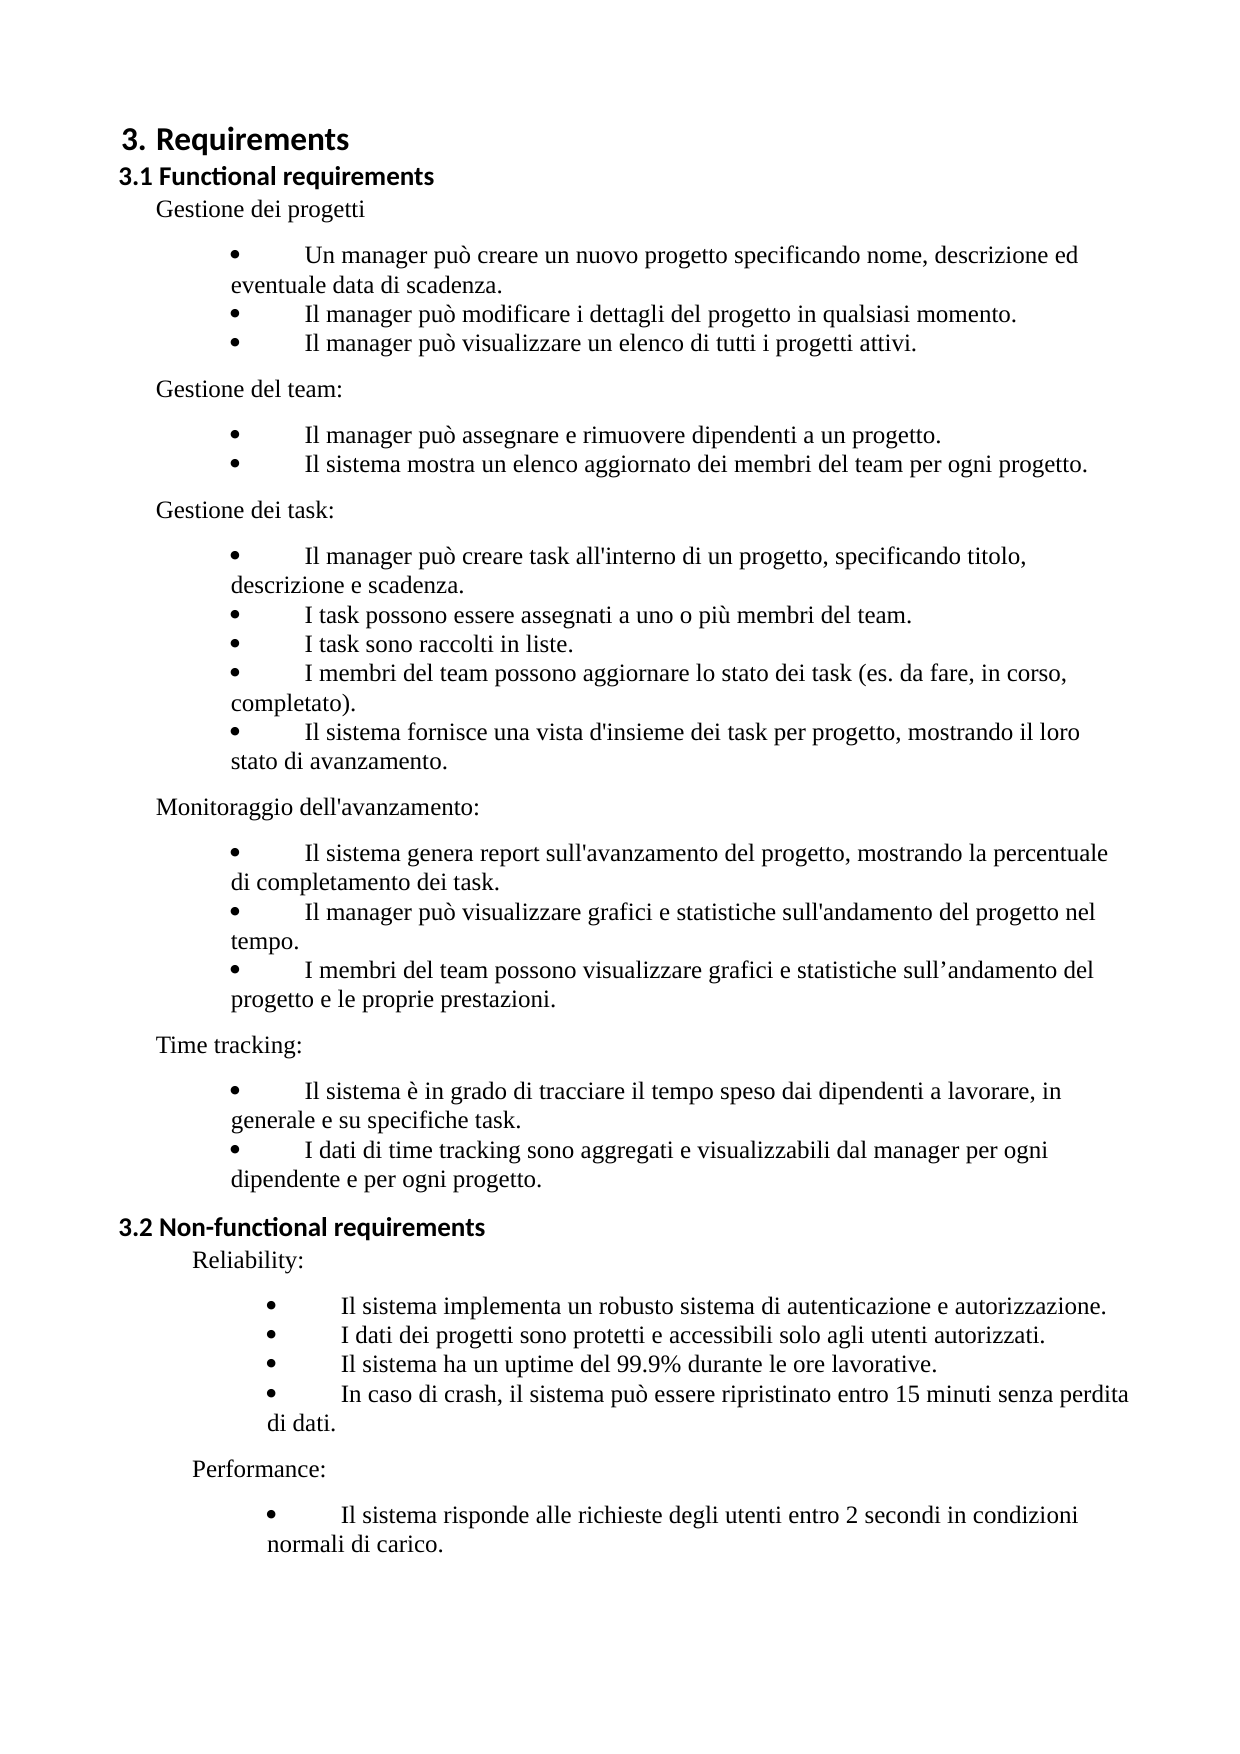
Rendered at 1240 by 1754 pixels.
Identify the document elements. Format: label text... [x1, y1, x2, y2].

list Il manager può creare task all'interno di un progetto, specificando titolo, descrizione e scadenza. [231, 541, 1132, 599]
list Il sistema è in grado di tracciare il tempo speso dai dipendenti a lavorare, in generale e su specifiche task. [231, 1076, 1132, 1134]
text Gestione del team: [156, 374, 1132, 403]
list In caso di crash, il sistema può essere ripristinato entro 15 minuti senza perdita di dati. [267, 1379, 1132, 1437]
text Performance: [192, 1454, 1132, 1483]
list Il sistema ha un uptime del 99.9% durante le ore lavorative. [267, 1349, 1132, 1378]
list Il manager può assegnare e rimuovere dipendenti a un progetto. [231, 420, 1132, 449]
list Il sistema implementa un robusto sistema di autenticazione e autorizzazione. [267, 1291, 1132, 1320]
list Il sistema fornisce una vista d'insieme dei task per progetto, mostrando il loro stato di avanzamento. [231, 717, 1132, 775]
list Il sistema genera report sull'avanzamento del progetto, mostrando la percentuale di completamento dei task. [231, 838, 1132, 896]
list I dati di time tracking sono aggregati e visualizzabili dal manager per ogni dipendente e per ogni progetto. [231, 1135, 1132, 1193]
list I task possono essere assegnati a uno o più membri del team. [231, 600, 1132, 629]
text Time tracking: [156, 1030, 1132, 1059]
list Il sistema risponde alle richieste degli utenti entro 2 secondi in condizioni normali di carico. [267, 1500, 1132, 1558]
list Il sistema mostra un elenco aggiornato dei membri del team per ogni progetto. [231, 449, 1132, 478]
list I membri del team possono aggiornare lo stato dei task (es. da fare, in corso, completato). [231, 658, 1132, 716]
list Il manager può visualizzare un elenco di tutti i progetti attivi. [231, 328, 1132, 357]
text Reliability: [192, 1245, 1132, 1274]
text Gestione dei task: [156, 495, 1132, 524]
list I dati dei progetti sono protetti e accessibili solo agli utenti autorizzati. [267, 1320, 1132, 1349]
text Gestione dei progetti [156, 194, 1132, 223]
subtitle 3.1 Functional requirements [118, 159, 1132, 193]
list Il manager può modificare i dettagli del progetto in qualsiasi momento. [231, 299, 1132, 328]
text Monitoraggio dell'avanzamento: [156, 792, 1132, 821]
subtitle 3.2 Non-functional requirements [118, 1210, 1132, 1243]
list Il manager può visualizzare grafici e statistiche sull'andamento del progetto nel tempo. [231, 897, 1132, 955]
list I membri del team possono visualizzare grafici e statistiche sull’andamento del progetto e le proprie prestazioni. [231, 955, 1132, 1013]
subtitle 3. Requirements [121, 118, 1132, 159]
list I task sono raccolti in liste. [231, 629, 1132, 658]
list Un manager può creare un nuovo progetto specificando nome, descrizione ed eventuale data di scadenza. [231, 241, 1132, 298]
